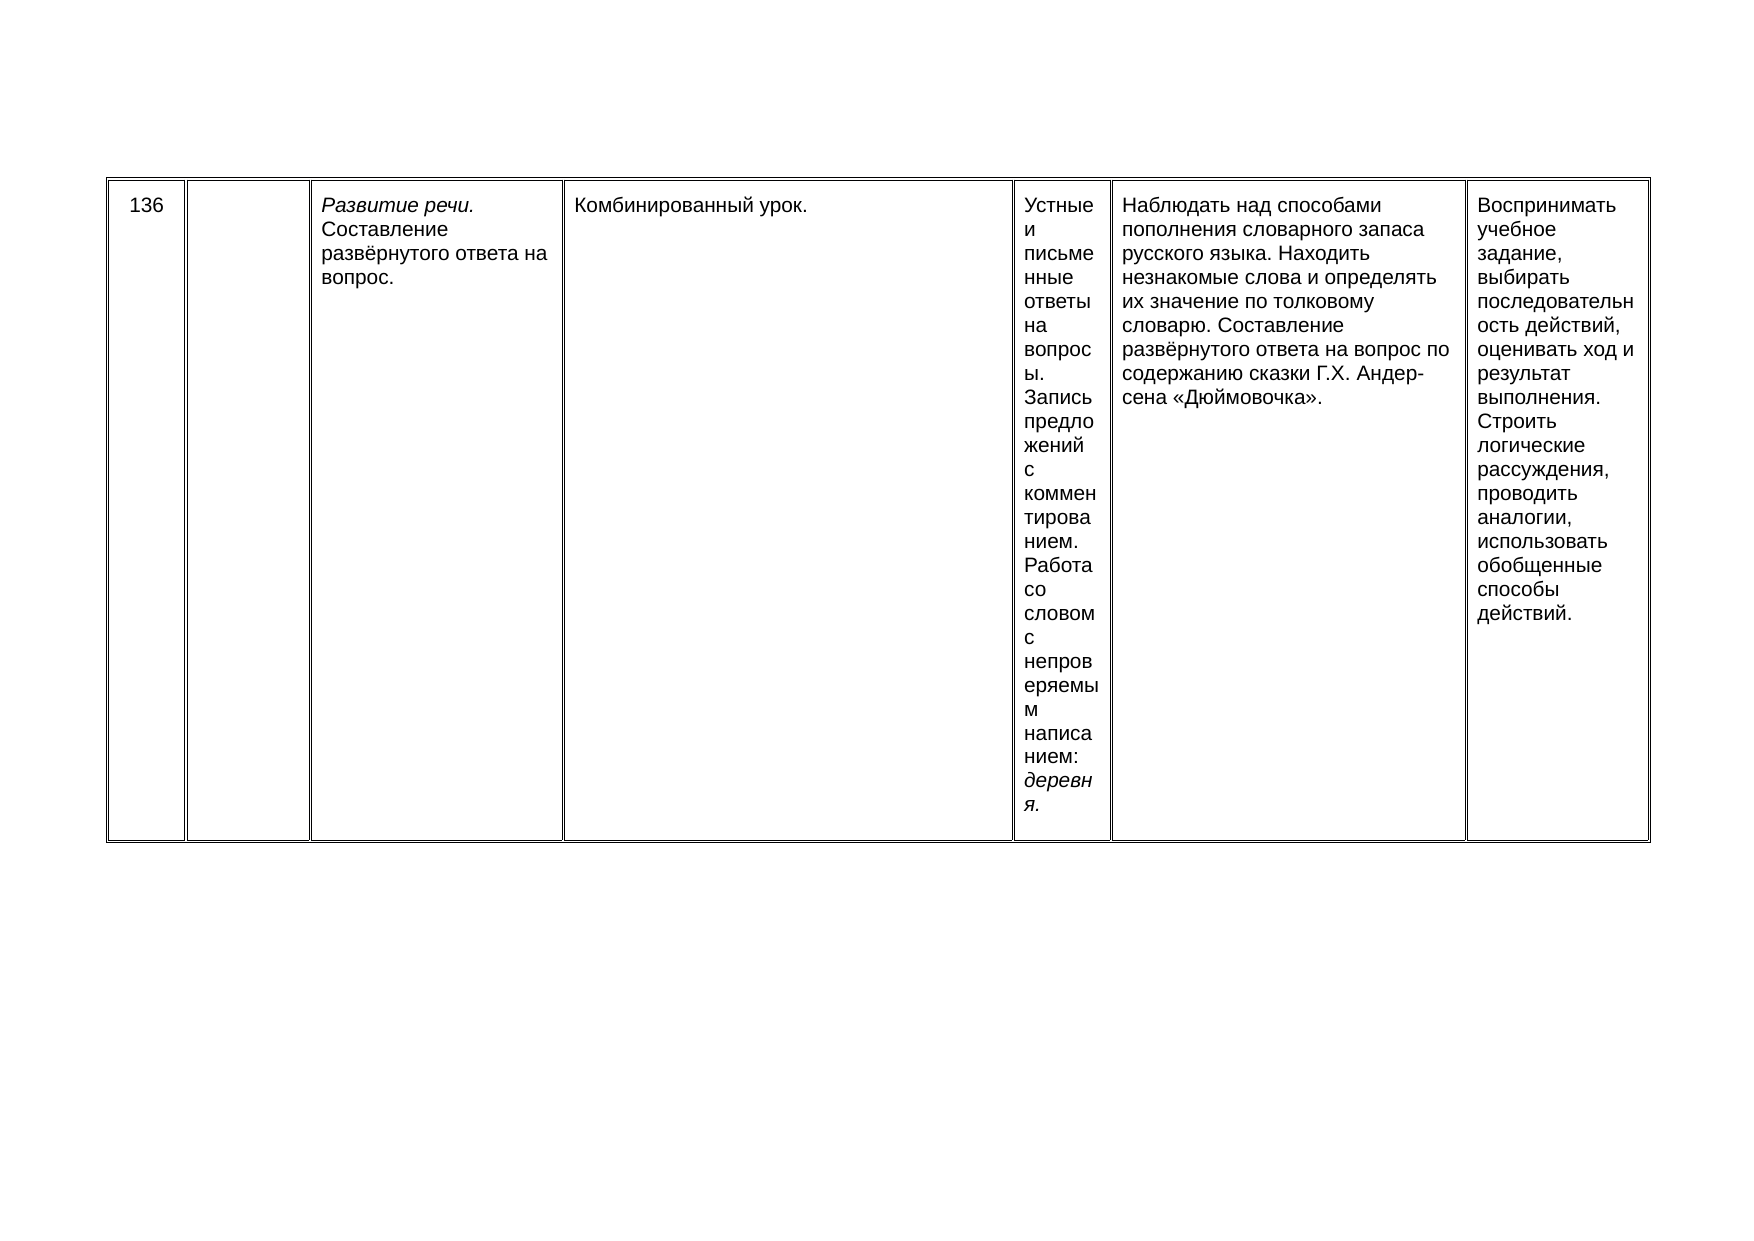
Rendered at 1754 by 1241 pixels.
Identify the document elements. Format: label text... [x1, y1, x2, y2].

table_cell Воспринимать учебное задание, выбирать последовательность действий, оценивать ход и результат выполнения. Строить логические рассуждения, проводить аналогии, использовать обобщенные способы действий. [1468, 181, 1648, 839]
table_cell Комбинированный урок. [565, 181, 1012, 839]
table_cell 136 [109, 181, 184, 839]
table_cell Наблюдать над способами пополнения словарного запаса русского языка. Находить незнакомые слова и определять их значение по толковому словарю. Составление развёрнутого ответа на вопрос по содержанию сказки Г.Х. Андер-сена «Дюймовочка». [1113, 181, 1465, 839]
table_cell Устные и письменные ответы на вопросы. Запись предложений с комментированием. Работа со словом с непроверяемым написанием: деревня. [1015, 181, 1110, 839]
table_cell [188, 181, 309, 839]
table_cell Развитие речи. Составление развёрнутого ответа на вопрос. [312, 181, 562, 839]
